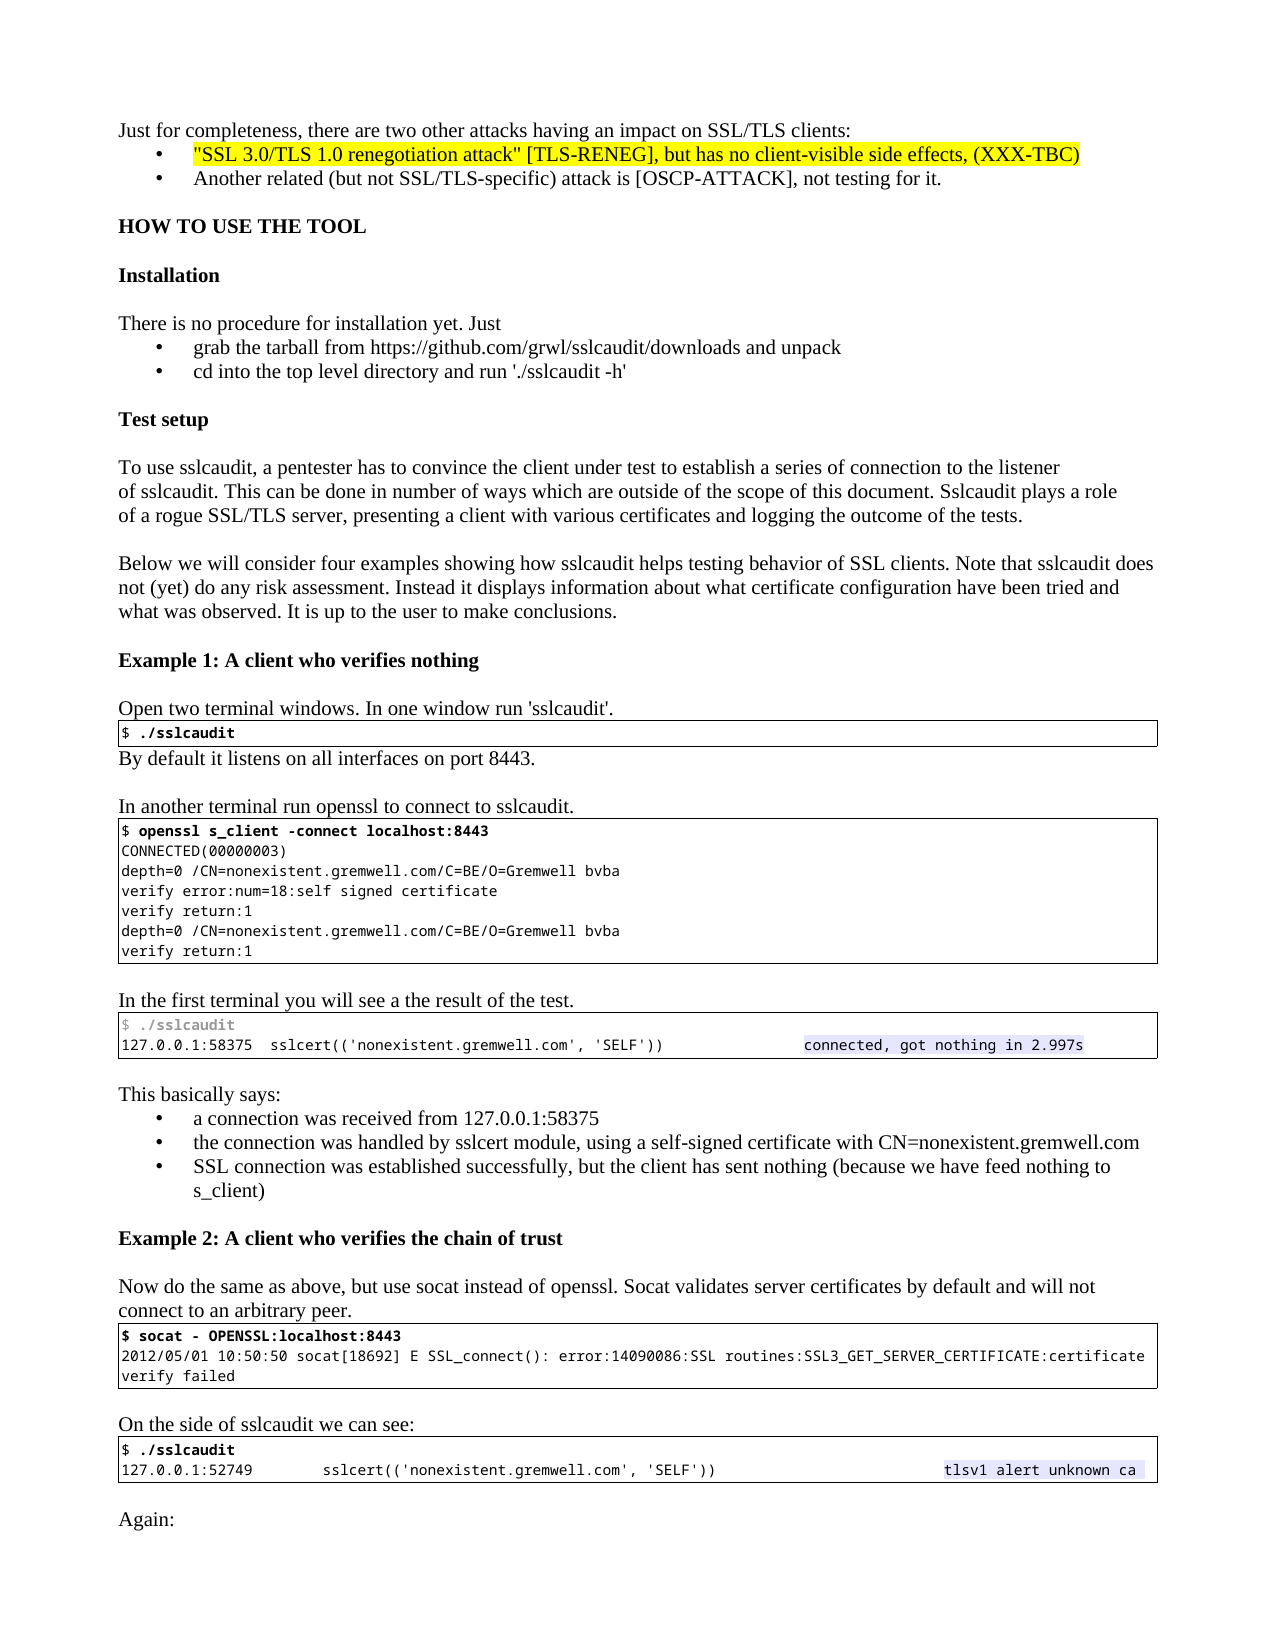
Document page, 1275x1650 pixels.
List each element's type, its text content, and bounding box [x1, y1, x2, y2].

text Below we will consider four examples showing how sslcaudit helps testing behavior of SSL clients. Note that sslcaudit does not (yet) do any risk assessment. Instead it displays information about what certificate configuration have been tried and what was observed. It is up to the user to make conclusions. [118, 551, 1157, 623]
text Just for completeness, there are two other attacks having an impact on SSL/TLS clients: [118, 118, 1157, 142]
text Open two terminal windows. In one window run 'sslcaudit'. [118, 696, 1157, 720]
list cd into the top level directory and run './sslcaudit -h' [156, 359, 1157, 383]
text $ openssl s_client -connect localhost:8443 [119, 819, 1157, 838]
text To use sslcaudit, a pentester has to convince the client under test to establish a series of connection to the listener [118, 455, 1157, 479]
text This basically says: [118, 1082, 1157, 1106]
text 2012/05/01 10:50:50 socat[18692] E SSL_connect(): error:14090086:SSL routines:SSL3_GET_SERVER_CERTIFICATE:certificate verify failed [119, 1342, 1157, 1388]
text HOW TO USE THE TOOL [118, 214, 1157, 238]
list "SSL 3.0/TLS 1.0 renegotiation attack" [TLS-RENEG], but has no client-visible side effects, (XXX-TBC) [156, 142, 1157, 166]
text There is no procedure for installation yet. Just [118, 311, 1157, 335]
list grab the tarball from https://github.com/grwl/sslcaudit/downloads and unpack [156, 335, 1157, 359]
text $ ./sslcaudit [119, 721, 1157, 746]
text Example 1: A client who verifies nothing [118, 647, 1157, 672]
text of a rogue SSL/TLS server, presenting a client with various certificates and logging the outcome of the tests. [118, 503, 1157, 527]
text verify return:1 [119, 937, 1157, 963]
text depth=0 /CN=nonexistent.gremwell.com/C=BE/O=Gremwell bvba [119, 917, 1157, 937]
text $ ./sslcaudit [119, 1013, 1157, 1032]
list Another related (but not SSL/TLS-specific) attack is [OSCP-ATTACK], not testing for it. [156, 166, 1157, 190]
text Now do the same as above, but use socat instead of openssl. Socat validates server certificates by default and will not connect to an arbitrary peer. [118, 1274, 1157, 1322]
text Test setup [118, 407, 1157, 431]
text Again: [118, 1507, 1157, 1531]
text verify error:num=18:self signed certificate [119, 878, 1157, 898]
text In another terminal run openssl to connect to sslcaudit. [118, 794, 1157, 818]
text verify return:1 [119, 898, 1157, 917]
text On the side of sslcaudit we can see: [118, 1412, 1157, 1436]
text In the first terminal you will see a the result of the test. [118, 988, 1157, 1012]
text 127.0.0.1:58375 sslcert(('nonexistent.gremwell.com', 'SELF')) connected, got nothing in 2.997s [119, 1032, 1157, 1058]
text of sslcaudit. This can be done in number of ways which are outside of the scope of this document. Sslcaudit plays a role [118, 479, 1157, 503]
list SSL connection was established successfully, but the client has sent nothing (because we have feed nothing to s_client) [156, 1154, 1157, 1202]
text 127.0.0.1:52749 sslcert(('nonexistent.gremwell.com', 'SELF')) tlsv1 alert unknown ca [119, 1456, 1157, 1482]
text Example 2: A client who verifies the chain of trust [118, 1226, 1157, 1250]
list the connection was handled by sslcert module, using a self-signed certificate with CN=nonexistent.gremwell.com [156, 1130, 1157, 1154]
text $ ./sslcaudit [119, 1437, 1157, 1456]
text depth=0 /CN=nonexistent.gremwell.com/C=BE/O=Gremwell bvba [119, 858, 1157, 878]
text CONNECTED(00000003) [119, 838, 1157, 858]
text $ socat - OPENSSL:localhost:8443 [119, 1324, 1157, 1342]
text Installation [118, 262, 1157, 287]
list a connection was received from 127.0.0.1:58375 [156, 1106, 1157, 1130]
text By default it listens on all interfaces on port 8443. [118, 747, 1157, 770]
